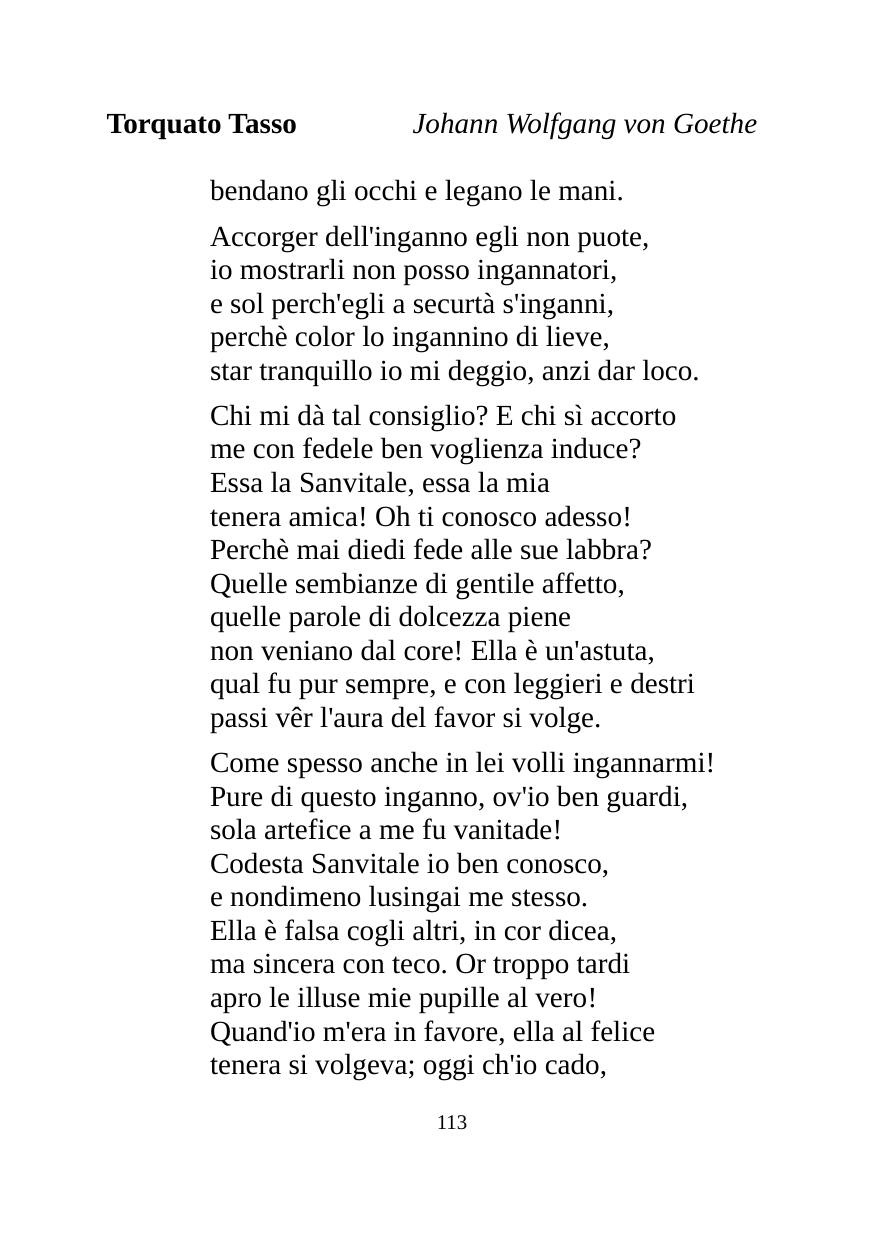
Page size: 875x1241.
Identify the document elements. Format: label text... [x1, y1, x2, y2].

table_header [99, 173, 196, 1081]
table_header bendano gli occhi e legano le mani. Accorger dell'inganno egli non puote, io mostrarli non posso ingannatori, e sol perch'egli a securtà s'inganni, perchè color lo ingannino di lieve, star tranquillo io mi deggio, anzi dar loco. Chi mi dà tal consiglio? E chi sì accorto me con fedele ben voglienza induce? Essa la Sanvitale, essa la mia tenera amica! Oh ti conosco adesso! Perchè mai diedi fede alle sue labbra? Quelle sembianze di gentile affetto, quelle parole di dolcezza piene non veniano dal core! Ella è un'astuta, qual fu pur sempre, e con leggieri e destri passi vêr l'aura del favor si volge. Come spesso anche in lei volli ingannarmi! Pure di questo inganno, ov'io ben guardi, sola artefice a me fu vanitade! Codesta Sanvitale io ben conosco, e nondimeno lusingai me stesso. Ella è falsa cogli altri, in cor dicea, ma sincera con teco. Or troppo tardi apro le illuse mie pupille al vero! Quand'io m'era in favore, ella al felice tenera si volgeva; oggi ch'io cado, [196, 173, 775, 1081]
